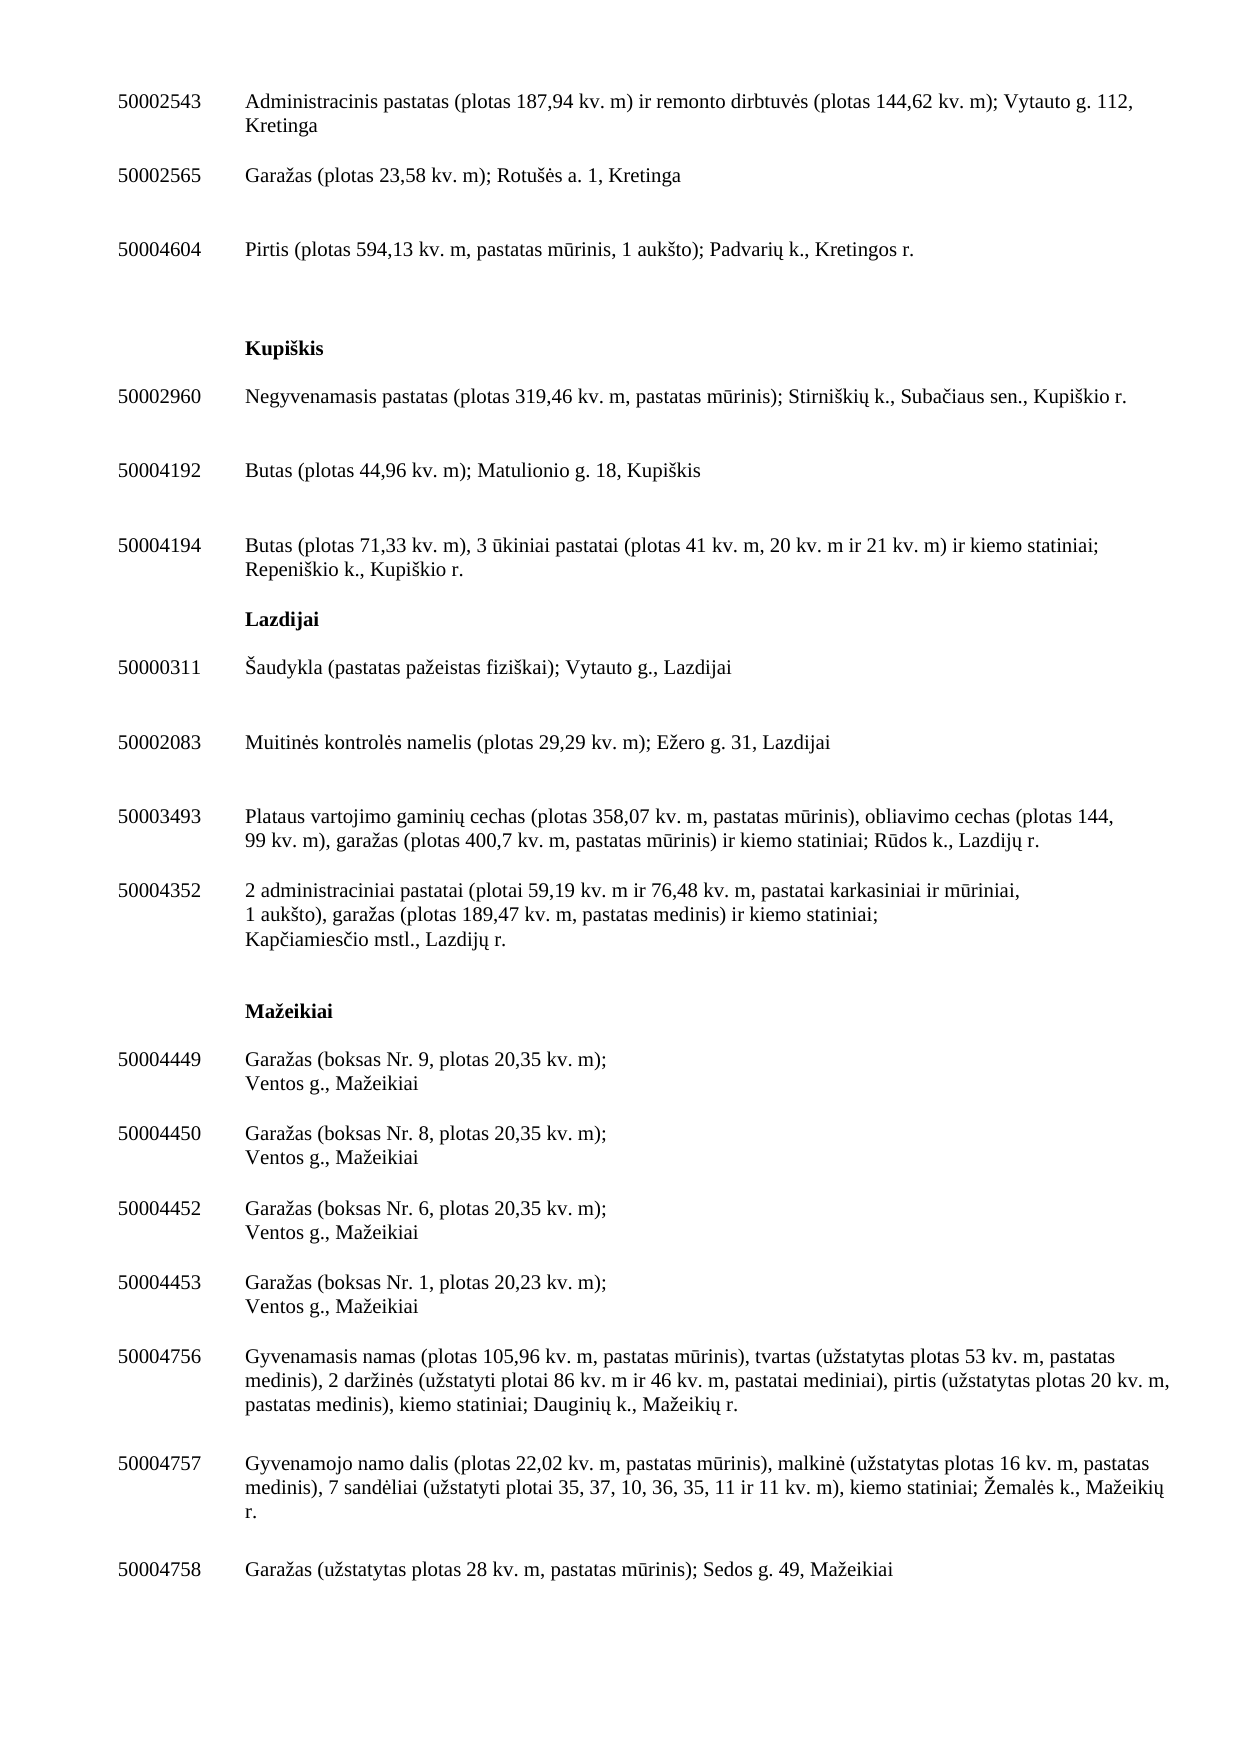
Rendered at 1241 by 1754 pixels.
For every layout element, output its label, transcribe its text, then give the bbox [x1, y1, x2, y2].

table_cell [1184, 804, 1189, 854]
table_cell [1193, 878, 1198, 951]
table_cell 50004194 [101, 533, 234, 583]
table_cell [1193, 730, 1198, 780]
table_cell Butas (plotas 44,96 kv. m); Matulionio g. 18, Kupiškis [234, 458, 1174, 509]
table_cell [1184, 458, 1189, 509]
table_cell [1179, 1121, 1184, 1171]
table_cell Plataus vartojimo gaminių cechas (plotas 358,07 kv. m, pastatas mūrinis), obliavimo cechas (plotas 144, 99 kv. m), garažas (plotas 400,7 kv. m, pastatas mūrinis) ir kiemo statiniai; Rūdos k., Lazdijų r. [234, 804, 1174, 854]
table_cell Šaudykla (pastatas pažeistas fiziškai); Vytauto g., Lazdijai [234, 655, 1174, 706]
table_cell [1193, 1344, 1198, 1426]
table_cell [101, 975, 1198, 999]
table_cell [1184, 89, 1189, 139]
table_cell [1189, 238, 1193, 288]
table_cell 50002960 [101, 384, 234, 434]
table_cell [1184, 238, 1189, 288]
table_cell 50004352 [101, 878, 234, 951]
table_cell [101, 288, 1198, 312]
table_cell Administracinis pastatas (plotas 187,94 kv. m) ir remonto dirbtuvės (plotas 144,62 kv. m); Vytauto g. 112, Kretinga [234, 89, 1174, 139]
table_cell [1184, 384, 1189, 434]
table_cell [1189, 458, 1193, 509]
table_cell [101, 854, 1198, 878]
table_cell [1179, 1047, 1184, 1097]
table_cell [1189, 1557, 1193, 1639]
table_cell [1193, 655, 1198, 706]
table_cell [101, 951, 1198, 974]
table_cell [1184, 533, 1189, 583]
table_cell [101, 631, 1198, 655]
table_cell [101, 1246, 1198, 1270]
table_cell [1184, 730, 1189, 780]
table_cell [1175, 458, 1179, 509]
table_cell [101, 583, 1198, 607]
table_cell [1175, 878, 1179, 951]
table_cell [1184, 1196, 1189, 1246]
table_cell [1179, 238, 1184, 288]
table_cell [1189, 89, 1193, 139]
table_cell [1193, 1047, 1198, 1097]
table_cell [101, 1426, 1198, 1451]
table_cell 50002083 [101, 730, 234, 780]
table_cell Garažas (užstatytas plotas 28 kv. m, pastatas mūrinis); Sedos g. 49, Mažeikiai [234, 1557, 1189, 1639]
table_cell [1193, 533, 1198, 583]
table_cell [101, 213, 1198, 237]
table_cell 50000311 [101, 655, 234, 706]
table_cell [101, 1320, 1198, 1344]
table_cell [1175, 804, 1179, 854]
table_cell [1184, 1270, 1189, 1320]
table_cell 50004758 [101, 1557, 234, 1639]
table_cell [1189, 384, 1193, 434]
table_cell [1129, 1047, 1174, 1097]
table_cell [1193, 1121, 1198, 1171]
table_cell Garažas (plotas 23,58 kv. m); Rotušės a. 1, Kretinga [234, 163, 1174, 213]
table_cell 50004757 [101, 1451, 234, 1533]
table_cell [1179, 730, 1184, 780]
table_cell [1175, 89, 1179, 139]
table_cell [1175, 1270, 1179, 1320]
table_cell [1189, 1196, 1193, 1246]
table_cell [1189, 730, 1193, 780]
table_cell [1175, 163, 1179, 213]
table_cell [1189, 804, 1193, 854]
table_cell Kupiškis [234, 336, 1198, 360]
table_cell [1179, 384, 1184, 434]
table_cell [1179, 1270, 1184, 1320]
table_cell 50004449 [101, 1047, 234, 1097]
table_cell [1179, 878, 1184, 951]
table_cell [1189, 655, 1193, 706]
table_cell [101, 607, 234, 631]
table_cell Garažas (boksas Nr. 8, plotas 20,35 kv. m); Ventos g., Mažeikiai [234, 1121, 1129, 1171]
table_cell Muitinės kontrolės namelis (plotas 29,29 kv. m); Ežero g. 31, Lazdijai [234, 730, 1174, 780]
table_cell [1189, 878, 1193, 951]
table_cell [1189, 1047, 1193, 1097]
table_cell [1175, 1047, 1179, 1097]
table_cell [1193, 1270, 1198, 1320]
table_cell [1129, 1196, 1174, 1246]
table_cell [1193, 384, 1198, 434]
table_cell [1193, 1557, 1198, 1639]
table_cell Pirtis (plotas 594,13 kv. m, pastatas mūrinis, 1 aukšto); Padvarių k., Kretingos r. [234, 238, 1174, 288]
table_cell 50004453 [101, 1270, 234, 1320]
table_cell [1189, 1344, 1193, 1426]
table_cell [1179, 655, 1184, 706]
table_cell Garažas (boksas Nr. 1, plotas 20,23 kv. m); Ventos g., Mažeikiai [234, 1270, 1129, 1320]
table_cell [1193, 1196, 1198, 1246]
table_cell Negyvenamasis pastatas (plotas 319,46 kv. m, pastatas mūrinis); Stirniškių k., Subačiaus sen., Kupiškio r. [234, 384, 1174, 434]
table_cell [1175, 730, 1179, 780]
table_cell [101, 1097, 1198, 1121]
table_cell [1184, 655, 1189, 706]
table_cell Lazdijai [234, 607, 1198, 631]
table_cell [101, 336, 234, 360]
table_cell [1189, 163, 1193, 213]
table_cell [1175, 1196, 1179, 1246]
table_cell [1179, 1196, 1184, 1246]
table_cell [101, 706, 1198, 729]
table_cell [1129, 1270, 1174, 1320]
table_cell 50004452 [101, 1196, 234, 1246]
table_cell [1193, 89, 1198, 139]
table_cell [1189, 1451, 1193, 1533]
table_cell [1193, 238, 1198, 288]
table_cell [1179, 804, 1184, 854]
table_cell 50004192 [101, 458, 234, 509]
table_cell 50003493 [101, 804, 234, 854]
table_cell [1129, 1121, 1174, 1171]
table_cell [1184, 1121, 1189, 1171]
table_cell [101, 312, 1198, 336]
table_cell [1184, 163, 1189, 213]
table_cell [1179, 458, 1184, 509]
table_cell [1184, 1047, 1189, 1097]
table_cell 50004450 [101, 1121, 234, 1171]
table_cell [1189, 1270, 1193, 1320]
table_cell Garažas (boksas Nr. 6, plotas 20,35 kv. m); Ventos g., Mažeikiai [234, 1196, 1129, 1246]
table_cell 2 administraciniai pastatai (plotai 59,19 kv. m ir 76,48 kv. m, pastatai karkasiniai ir mūriniai, 1 aukšto), garažas (plotas 189,47 kv. m, pastatas medinis) ir kiemo statiniai; Kapčiamiesčio mstl., Lazdijų r. [234, 878, 1129, 951]
table_cell Gyvenamojo namo dalis (plotas 22,02 kv. m, pastatas mūrinis), malkinė (užstatytas plotas 16 kv. m, pastatas medinis), 7 sandėliai (užstatyti plotai 35, 37, 10, 36, 35, 11 ir 11 kv. m), kiemo statiniai; Žemalės k., Mažeikių r. [234, 1451, 1189, 1533]
table_cell [1175, 238, 1179, 288]
table_cell [101, 780, 1198, 804]
table_cell [1189, 1121, 1193, 1171]
table_cell [1175, 1121, 1179, 1171]
table_cell [1179, 163, 1184, 213]
table_cell [1193, 804, 1198, 854]
table_cell [101, 1639, 1198, 1663]
table_cell [101, 999, 234, 1023]
table_cell 50004756 [101, 1344, 234, 1426]
table_cell [1193, 1451, 1198, 1533]
table_cell [1129, 878, 1174, 951]
table_cell [1179, 89, 1184, 139]
table_cell [1193, 163, 1198, 213]
table_cell [101, 139, 1198, 163]
table_cell [101, 1023, 1198, 1047]
table_cell Butas (plotas 71,33 kv. m), 3 ūkiniai pastatai (plotas 41 kv. m, 20 kv. m ir 21 kv. m) ir kiemo statiniai; Repeniškio k., Kupiškio r. [234, 533, 1174, 583]
table_cell 50004604 [101, 238, 234, 288]
table_cell [1184, 878, 1189, 951]
table_cell Mažeikiai [234, 999, 1198, 1023]
table_cell [101, 1171, 1198, 1196]
table_cell [1175, 533, 1179, 583]
table_cell [1179, 533, 1184, 583]
table_cell [1175, 384, 1179, 434]
table_cell [1175, 655, 1179, 706]
table_cell [101, 360, 1198, 384]
table_cell Garažas (boksas Nr. 9, plotas 20,35 kv. m); Ventos g., Mažeikiai [234, 1047, 1129, 1097]
table_cell Gyvenamasis namas (plotas 105,96 kv. m, pastatas mūrinis), tvartas (užstatytas plotas 53 kv. m, pastatas medinis), 2 daržinės (užstatyti plotai 86 kv. m ir 46 kv. m, pastatai mediniai), pirtis (užstatytas plotas 20 kv. m, pastatas medinis), kiemo statiniai; Dauginių k., Mažeikių r. [234, 1344, 1189, 1426]
table_cell [101, 509, 1198, 533]
table_cell [101, 434, 1198, 458]
table_cell 50002565 [101, 163, 234, 213]
table_cell [1189, 533, 1193, 583]
table_cell [101, 1533, 1198, 1557]
table_cell 50002543 [101, 89, 234, 139]
table_cell [1193, 458, 1198, 509]
